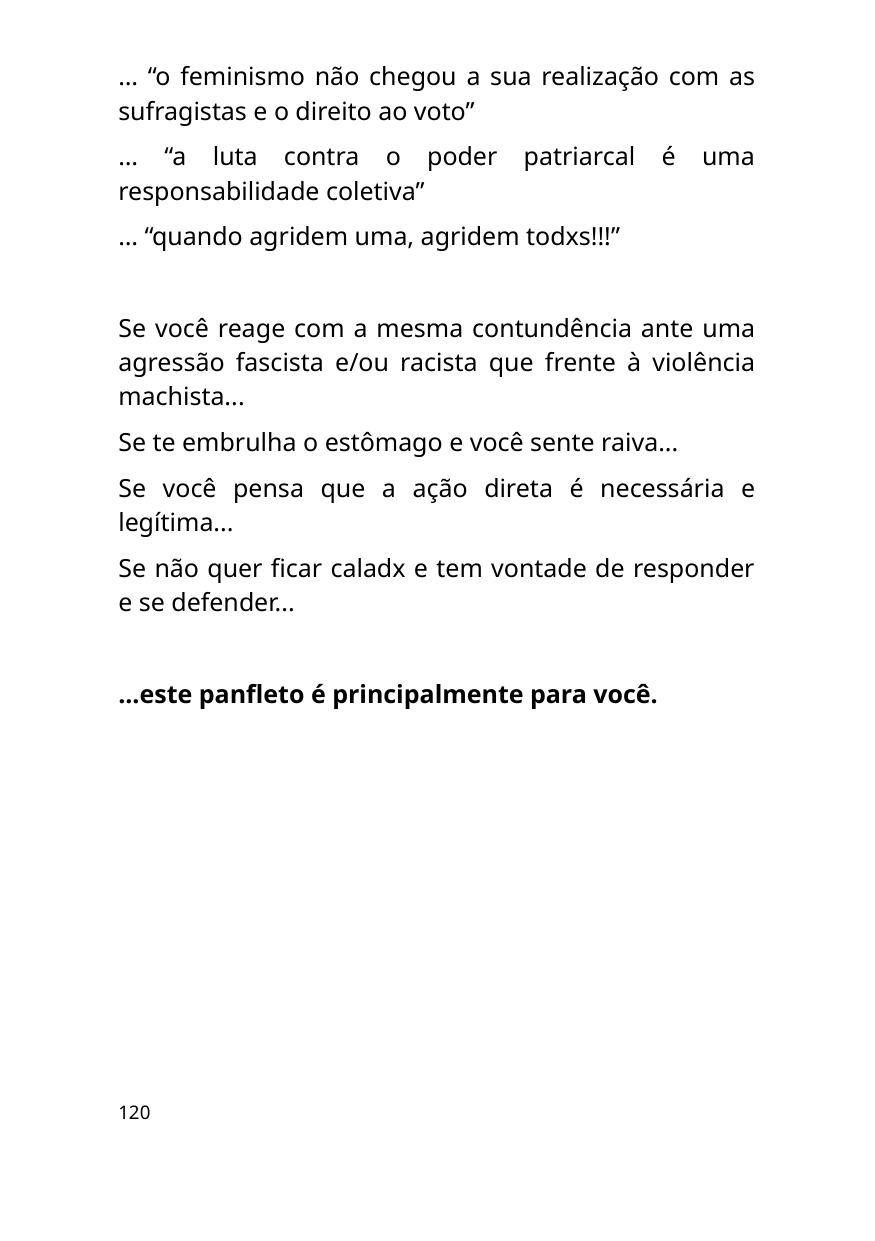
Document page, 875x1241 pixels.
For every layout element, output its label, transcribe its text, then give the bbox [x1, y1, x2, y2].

text Se te embrulha o estômago e você sente raiva... [118, 425, 756, 459]
text ...este panfleto é principalmente para você. [118, 677, 756, 711]
text … “o feminismo não chegou a sua realização com as sufragistas e o direito ao voto” [118, 59, 756, 127]
text Se você reage com a mesma contundência ante uma agressão fascista e/ou racista que frente à violência machista... [118, 311, 756, 413]
text Se você pensa que a ação direta é necessária e legítima... [118, 471, 756, 539]
text … “a luta contra o poder patriarcal é uma responsabilidade coletiva” [118, 139, 756, 207]
text … “quando agridem uma, agridem todxs!!!” [118, 219, 756, 253]
text Se não quer ficar caladx e tem vontade de responder e se defender... [118, 551, 756, 619]
